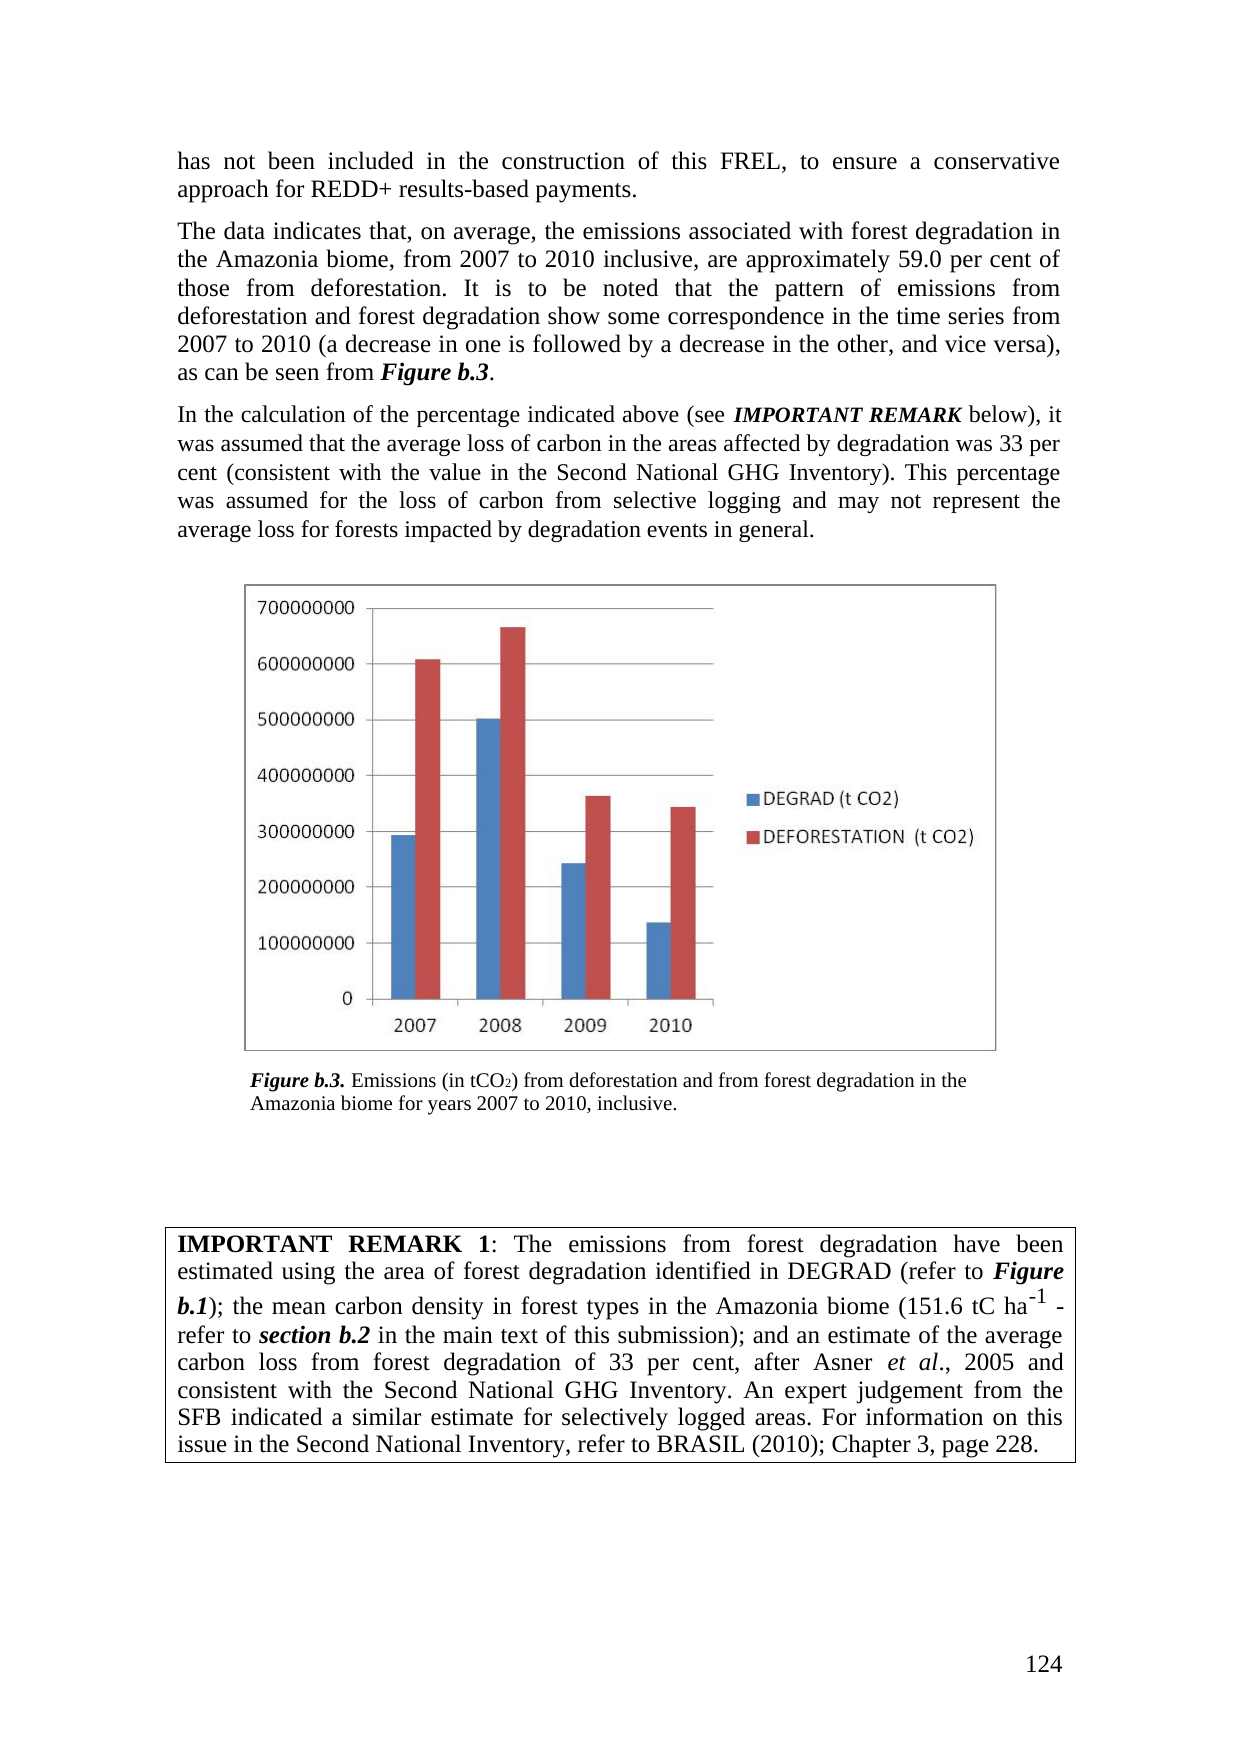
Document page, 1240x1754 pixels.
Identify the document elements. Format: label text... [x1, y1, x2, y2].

text In the calculation of the percentage indicated above (see IMPORTANT REMARK below), it was assumed that the average loss of carbon in the areas affected by degradation was 33 per cent (consistent with the value in the Second National GHG Inventory). This percentage was assumed for the loss of carbon from selective logging and may not represent the average loss for forests impacted by degradation events in general. [177, 401, 1062, 543]
text Figure b.3. Emissions (in tCO2) from deforestation and from forest degradation in the Amazonia biome for years 2007 to 2010, inclusive. [250, 1068, 987, 1115]
text has not been included in the construction of this FREL, to ensure a conservative approach for REDD+ results-based payments. [177, 147, 1062, 203]
text IMPORTANT REMARK 1: The emissions from forest degradation have been estimated using the area of forest degradation identified in DEGRAD (refer to Figure b.1); the mean carbon density in forest types in the Amazonia biome (151.6 tC ha-1 - refer to section b.2 in the main text of this submission); and an estimate of the average carbon loss from forest degradation of 33 per cent, after Asner et al., 2005 and consistent with the Second National GHG Inventory. An expert judgement from the SFB indicated a similar estimate for selectively logged areas. For information on this issue in the Second National Inventory, refer to BRASIL (2010); Chapter 3, page 228. [177, 1230, 1064, 1458]
text 124 [1025, 1649, 1089, 1677]
text The data indicates that, on average, the emissions associated with forest degradation in the Amazonia biome, from 2007 to 2010 inclusive, are approximately 59.0 per cent of those from deforestation. It is to be noted that the pattern of emissions from deforestation and forest degradation show some correspondence in the time series from 2007 to 2010 (a decrease in one is followed by a decrease in the other, and vice versa), as can be seen from Figure b.3. [177, 217, 1062, 386]
